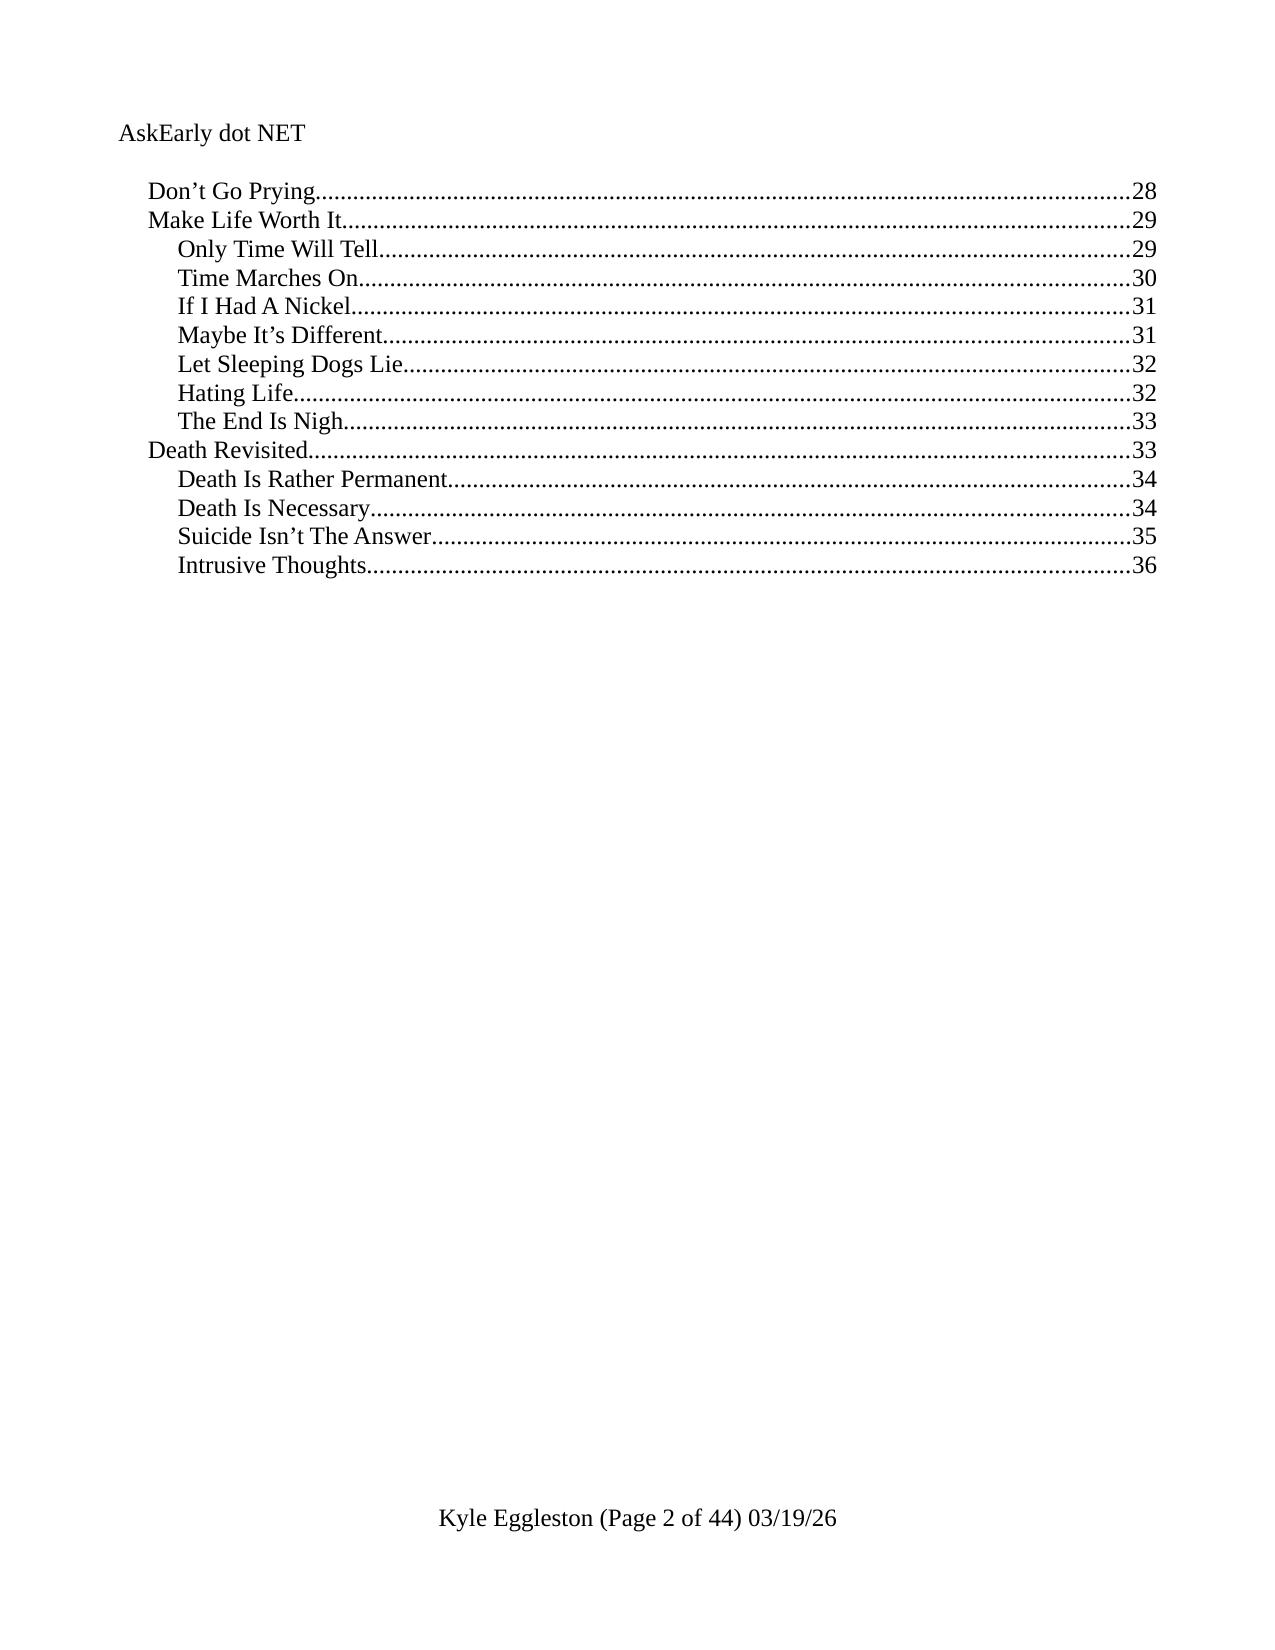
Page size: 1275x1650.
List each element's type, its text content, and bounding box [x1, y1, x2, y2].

text Make Life Worth It 29 [148, 205, 1157, 234]
text Let Sleeping Dogs Lie 32 [177, 349, 1157, 378]
text Death Is Rather Permanent 34 [177, 464, 1157, 493]
text Hating Life 32 [177, 378, 1157, 406]
text The End Is Nigh 33 [177, 406, 1157, 435]
text Only Time Will Tell 29 [177, 234, 1157, 263]
text Don’t Go Prying 28 [148, 176, 1157, 205]
text If I Had A Nickel 31 [177, 291, 1157, 320]
text Maybe It’s Different 31 [177, 320, 1157, 349]
text Intrusive Thoughts 36 [177, 550, 1157, 579]
text Suicide Isn’t The Answer 35 [177, 521, 1157, 550]
text Death Is Necessary 34 [177, 493, 1157, 521]
text Death Revisited 33 [148, 435, 1157, 464]
text Time Marches On 30 [177, 263, 1157, 291]
